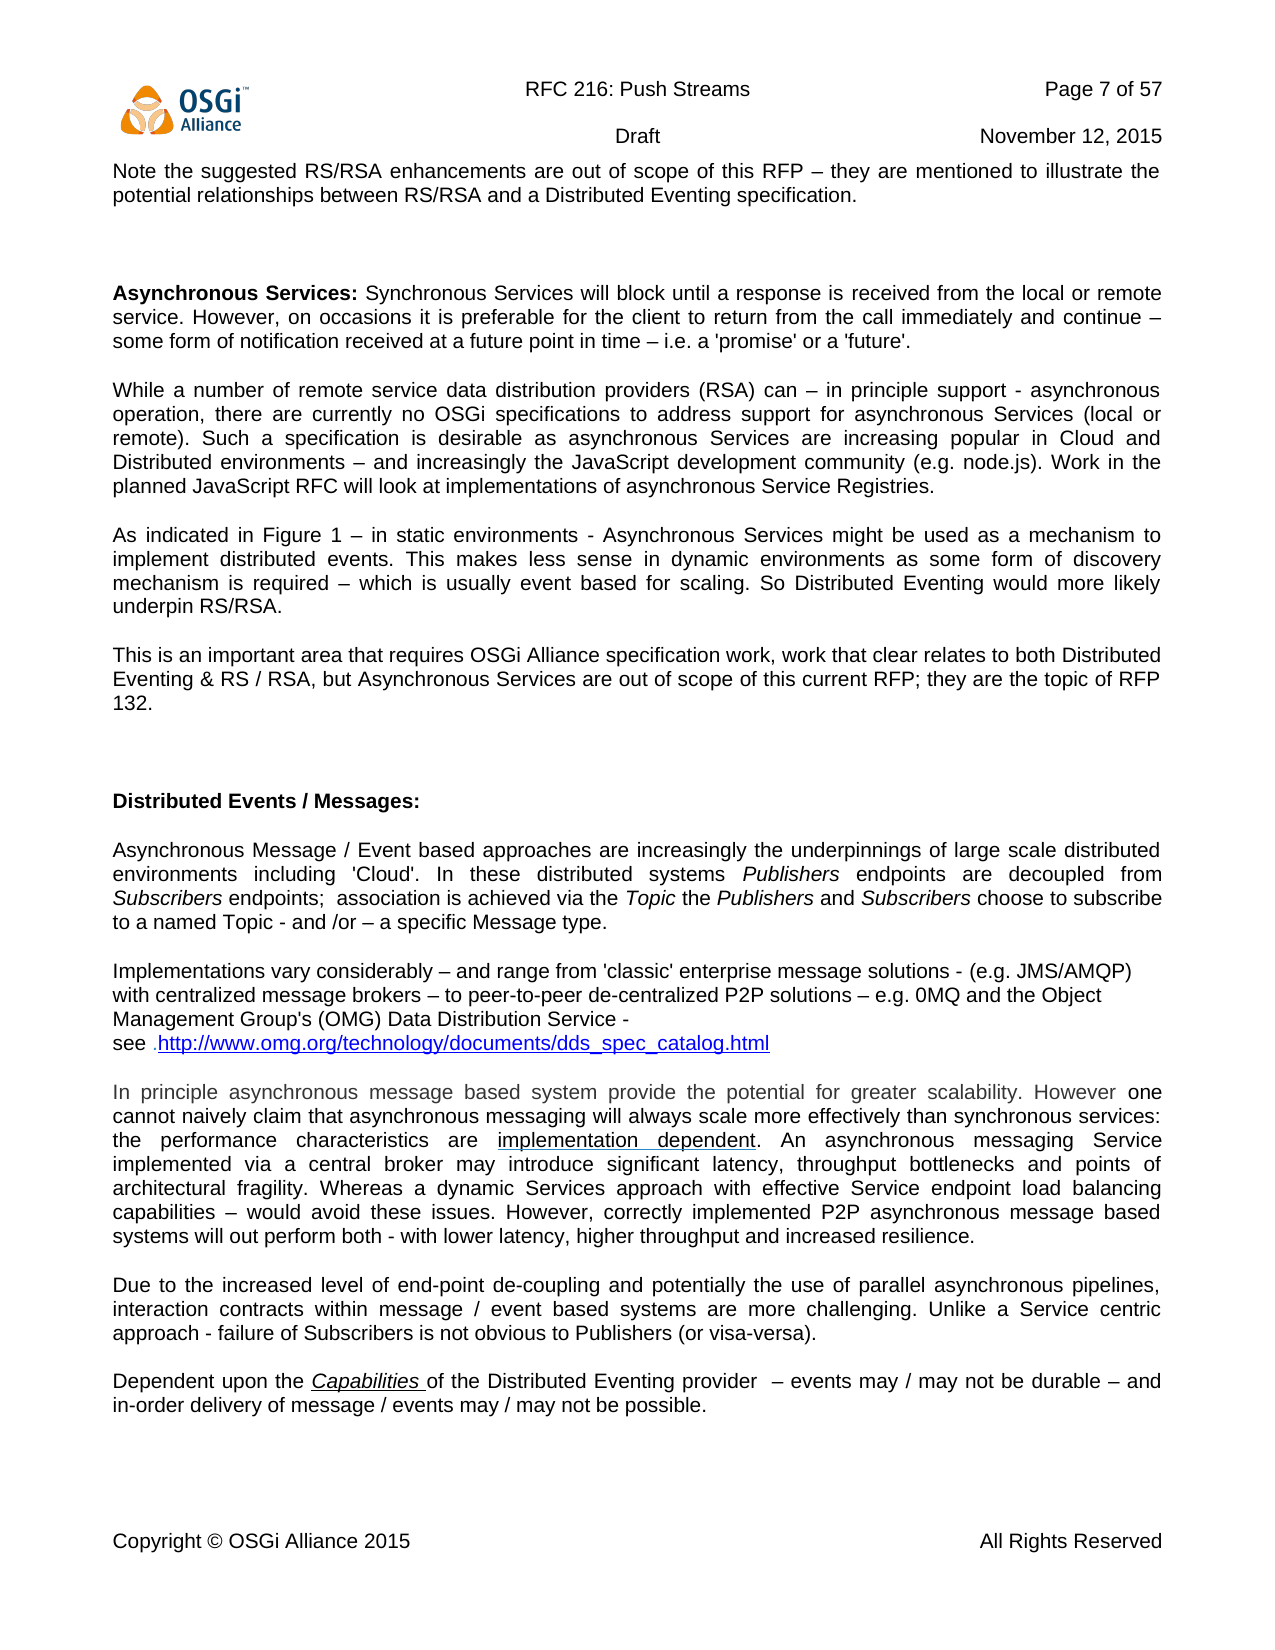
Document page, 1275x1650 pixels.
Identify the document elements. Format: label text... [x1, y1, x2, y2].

text Distributed Events / Messages: [112, 789, 1162, 813]
text Implementations vary considerably – and range from 'classic' enterprise message solutions - (e.g. JMS/AMQP) with centralized message brokers – to peer-to-peer de-centralized P2P solutions – e.g. 0MQ and the Object Management Group's (OMG) Data Distribution Service - see .http://www.omg.org/technology/documents/dds_spec_catalog.html [112, 959, 1162, 1055]
text Note the suggested RS/RSA enhancements are out of scope of this RFP – they are mentioned to illustrate the potential relationships between RS/RSA and a Distributed Eventing specification. [112, 159, 1162, 207]
text Asynchronous Services: Synchronous Services will block until a response is received from the local or remote service. However, on occasions it is preferable for the client to return from the call immediately and continue – some form of notification received at a future point in time – i.e. a 'promise' or a 'future'. [112, 281, 1162, 353]
text As indicated in Figure 1 – in static environments - Asynchronous Services might be used as a mechanism to implement distributed events. This makes less sense in dynamic environments as some form of discovery mechanism is required – which is usually event based for scaling. So Distributed Eventing would more likely underpin RS/RSA. [112, 522, 1162, 618]
text This is an important area that requires OSGi Alliance specification work, work that clear relates to both Distributed Eventing & RS / RSA, but Asynchronous Services are out of scope of this current RFP; they are the topic of RFP 132. [112, 643, 1162, 715]
text In principle asynchronous message based system provide the potential for greater scalability. However one cannot naively claim that asynchronous messaging will always scale more effectively than synchronous services: the performance characteristics are implementation dependent. An asynchronous messaging Service implemented via a central broker may introduce significant latency, throughput bottlenecks and points of architectural fragility. Whereas a dynamic Services approach with effective Service endpoint load balancing capabilities – would avoid these issues. However, correctly implemented P2P asynchronous message based systems will out perform both - with lower latency, higher throughput and increased resilience. [112, 1080, 1162, 1247]
picture [113, 78, 257, 142]
text While a number of remote service data distribution providers (RSA) can – in principle support - asynchronous operation, there are currently no OSGi specifications to address support for asynchronous Services (local or remote). Such a specification is desirable as asynchronous Services are increasing popular in Cloud and Distributed environments – and increasingly the JavaScript development community (e.g. node.js). Work in the planned JavaScript RFC will look at implementations of asynchronous Service Registries. [112, 378, 1162, 497]
text Asynchronous Message / Event based approaches are increasingly the underpinnings of large scale distributed environments including 'Cloud'. In these distributed systems Publishers endpoints are decoupled from Subscribers endpoints; association is achieved via the Topic the Publishers and Subscribers choose to subscribe to a named Topic - and /or – a specific Message type. [112, 838, 1162, 934]
text Due to the increased level of end-point de-coupling and potentially the use of parallel asynchronous pipelines, interaction contracts within message / event based systems are more challenging. Unlike a Service centric approach - failure of Subscribers is not obvious to Publishers (or visa-versa). [112, 1272, 1162, 1344]
text Dependent upon the Capabilities of the Distributed Eventing provider – events may / may not be durable – and in-order delivery of message / events may / may not be possible. [112, 1369, 1162, 1417]
